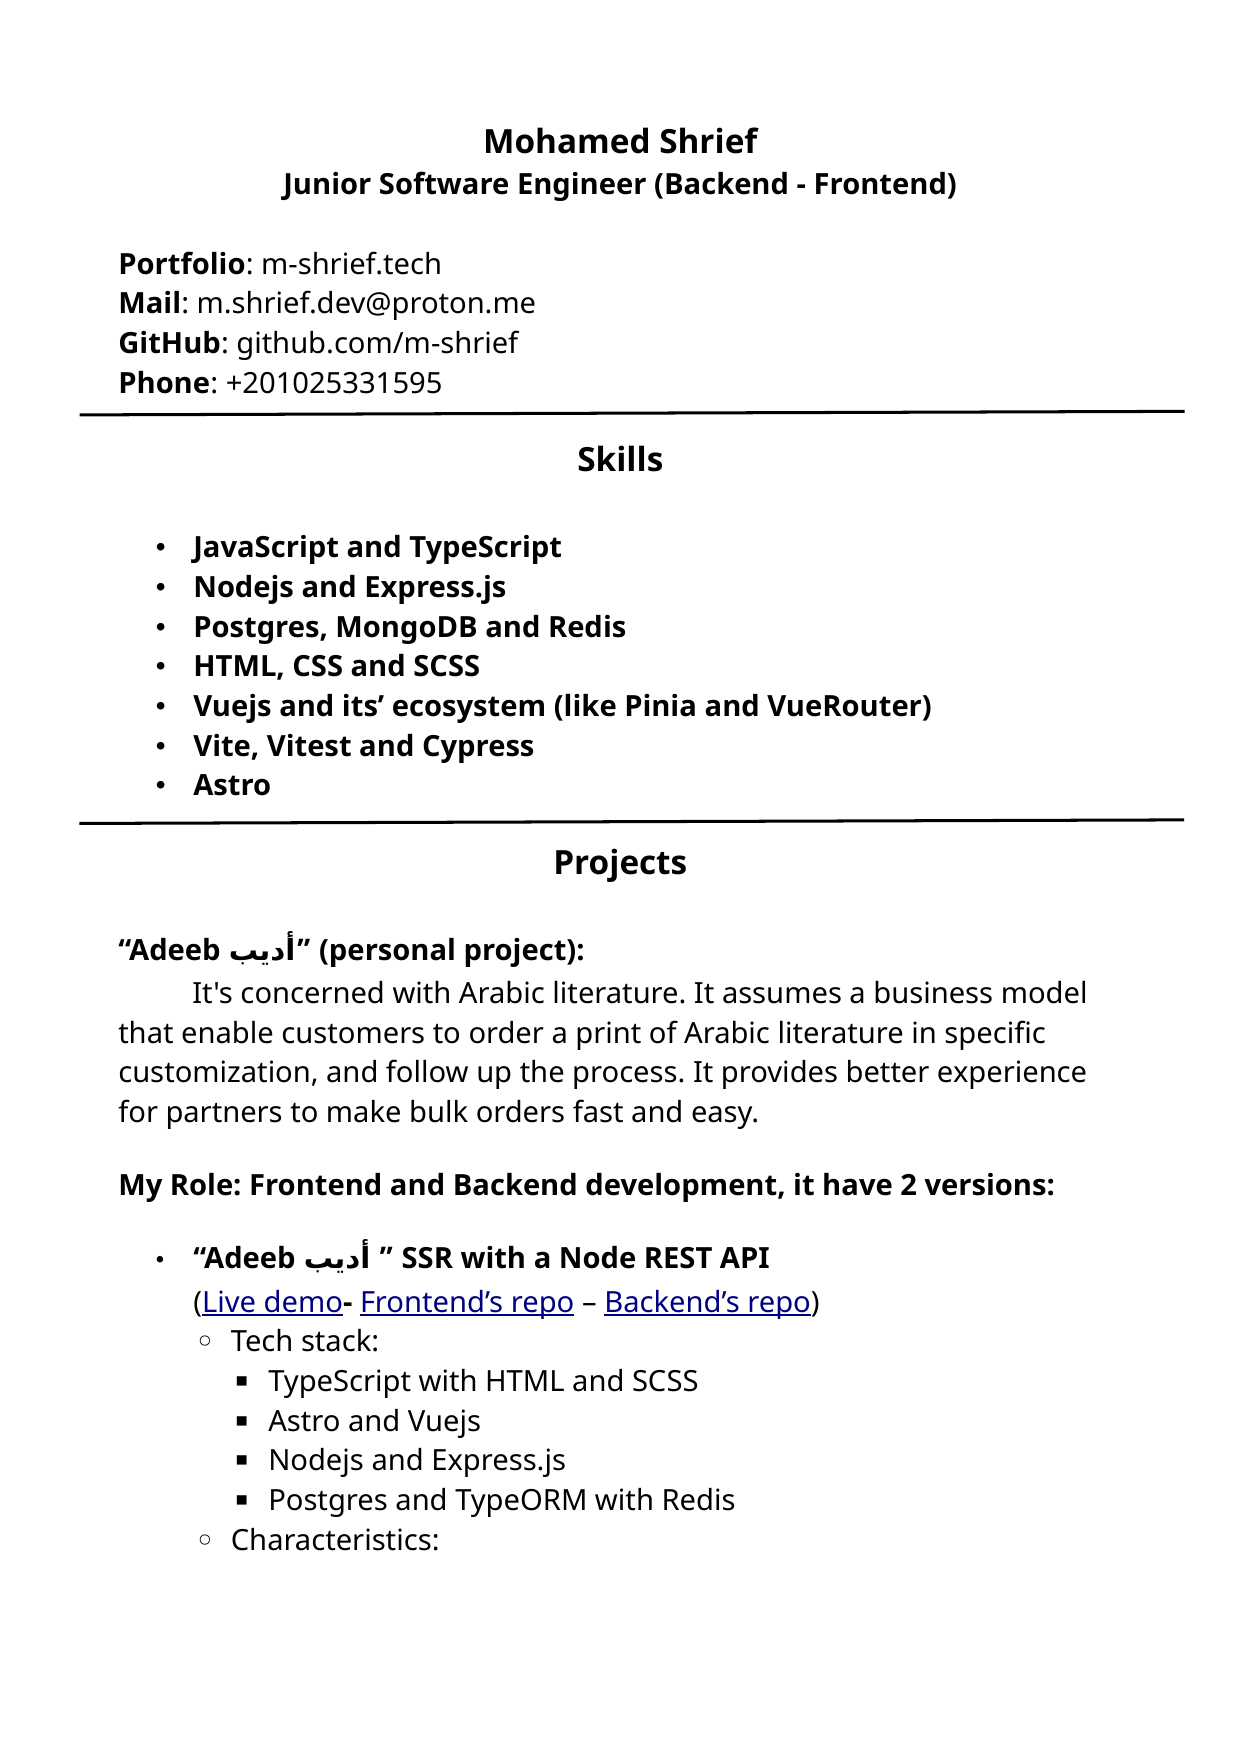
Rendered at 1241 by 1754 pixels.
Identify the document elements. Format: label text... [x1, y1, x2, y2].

text It's concerned with Arabic literature. It assumes a business model that enable customers to order a print of Arabic literature in specific customization, and follow up the process. It provides better experience for partners to make bulk orders fast and easy. [118, 972, 1122, 1131]
list “Adeeb أديب ” SSR with a Node REST API (Live demo- Frontend’s repo – Backend’s repo) [156, 1238, 1122, 1321]
list HTML, CSS and SCSS [156, 646, 1122, 685]
text Skills [118, 436, 1122, 481]
text Projects [118, 838, 1122, 884]
list Nodejs and Express.js [231, 1439, 1122, 1479]
text Phone: +201025331595 [118, 362, 1122, 402]
list Nodejs and Express.js [156, 566, 1122, 606]
list Vite, Vitest and Cypress [156, 725, 1122, 765]
list Astro and Vuejs [231, 1400, 1122, 1439]
text GitHub: github.com/m-shrief [118, 322, 1122, 362]
text Mail: m.shrief.dev@proton.me [118, 283, 1122, 322]
list Vuejs and its’ ecosystem (like Pinia and VueRouter) [156, 685, 1122, 725]
text Junior Software Engineer (Backend - Frontend) [118, 163, 1122, 203]
list Postgres and TypeORM with Redis [231, 1479, 1122, 1519]
text My Role: Frontend and Backend development, it have 2 versions: [118, 1164, 1122, 1238]
list Postgres, MongoDB and Redis [156, 606, 1122, 646]
text “Adeeb أديب” (personal project): [118, 929, 1122, 972]
list Characteristics: [193, 1519, 1122, 1559]
list JavaScript and TypeScript [156, 527, 1122, 566]
list TypeScript with HTML and SCSS [231, 1360, 1122, 1400]
list Tech stack: [193, 1321, 1122, 1360]
text Portfolio: m-shrief.tech [118, 243, 1122, 283]
list Astro [156, 765, 1122, 804]
text Mohamed Shrief [118, 118, 1122, 163]
